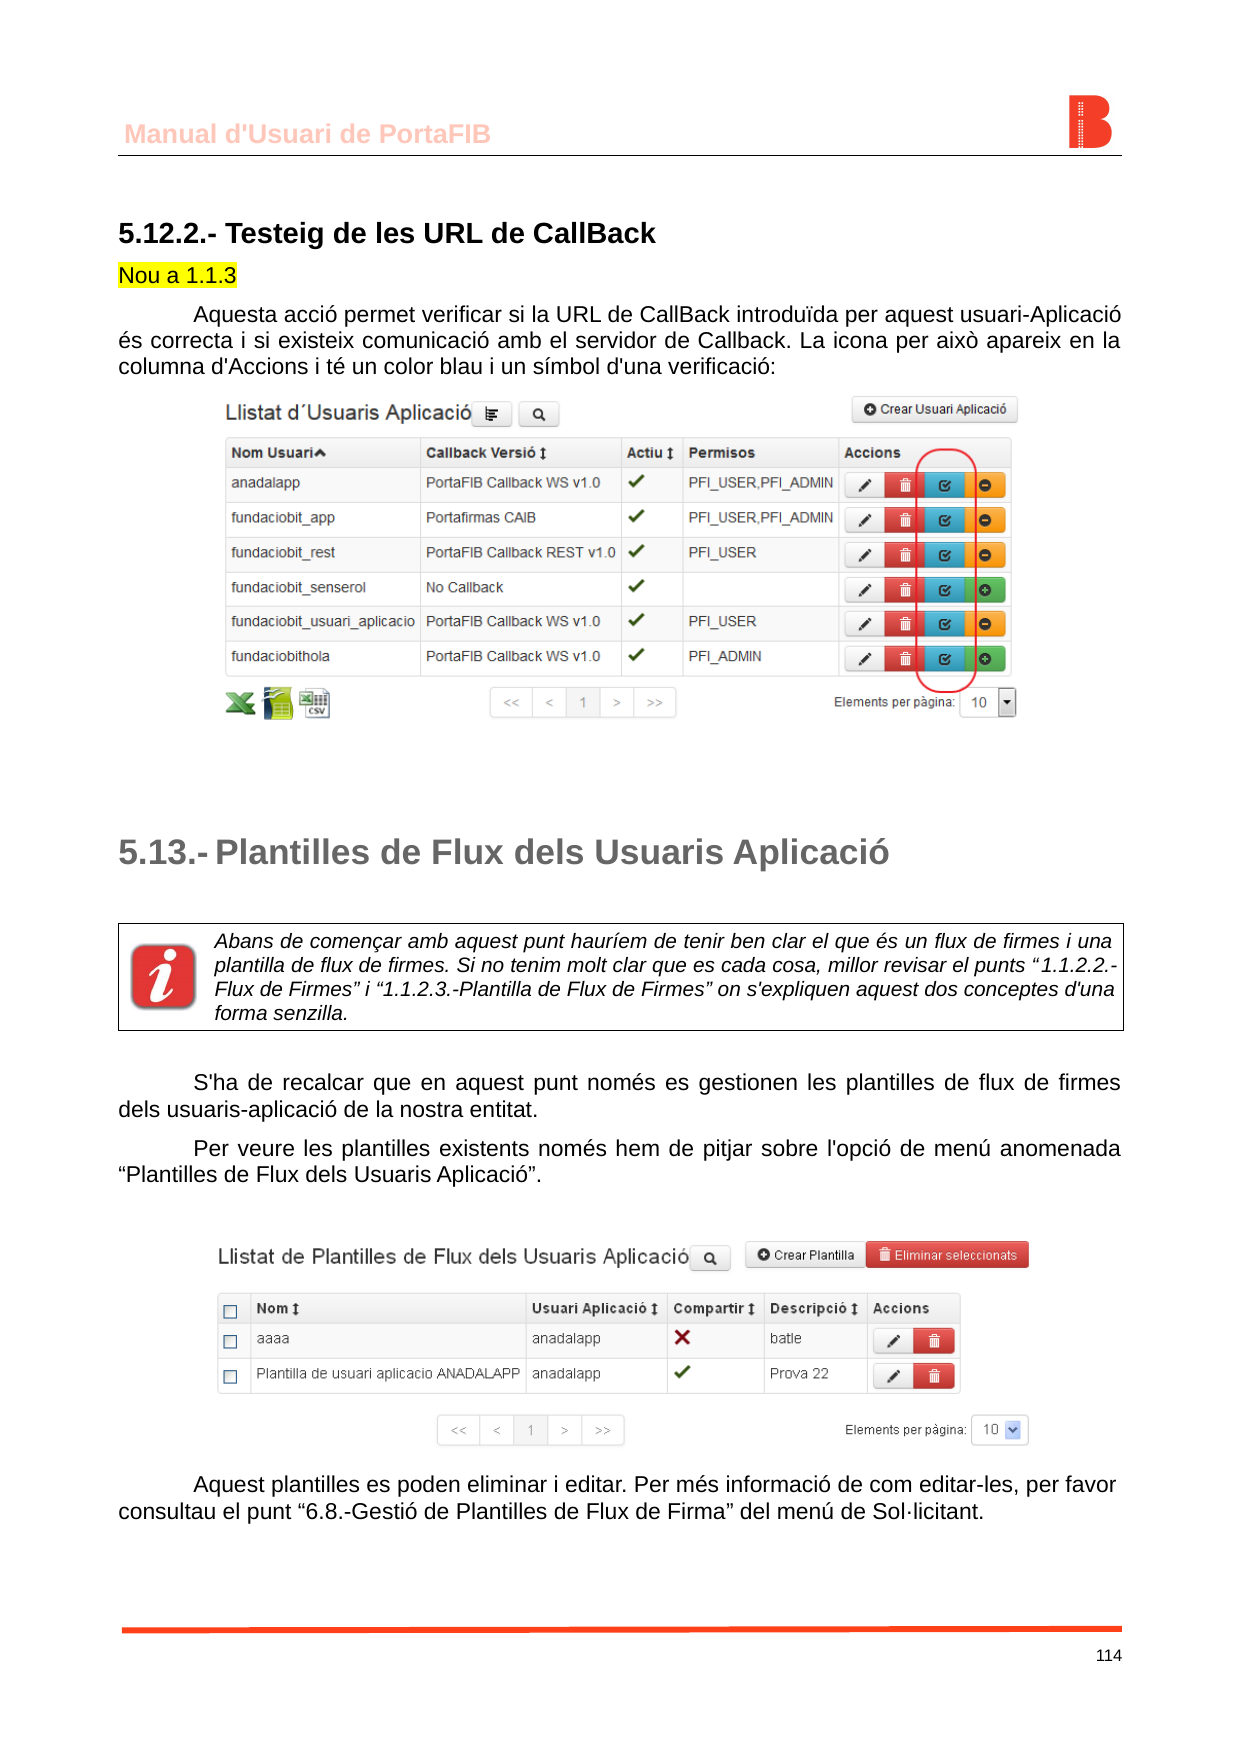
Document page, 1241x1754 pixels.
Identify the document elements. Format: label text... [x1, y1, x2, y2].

text Aquesta acció permet verificar si la URL de CallBack introduïda per aquest usuari-Aplicació és correcta i si existeix comunicació amb el servidor de Callback. La icona per això apareix en la columna d'Accions i té un color blau i un símbol d'una verificació: [118, 301, 1122, 380]
picture [216, 392, 1024, 729]
text S'ha de recalcar que en aquest punt només es gestionen les plantilles de flux de firmes dels usuaris-aplicació de la nostra entitat. [118, 1069, 1122, 1122]
picture [206, 1238, 1034, 1459]
table_header [119, 924, 209, 1030]
text Nou a 1.1.3 [118, 262, 1122, 288]
table_header Abans de començar amb aquest punt hauríem de tenir ben clar el que és un flux de firmes i una plantilla de flux de firmes. Si no tenim molt clar que es cada cosa, millor revisar el punts “1.1.2.2Flux de Firmes” i “1.1.2.3Plantilla de Flux de Firmes” on s'expliquen aquest dos conceptes d'una forma senzilla. [209, 924, 1123, 1030]
subtitle Testeig de les URL de CallBack [118, 216, 1122, 249]
text Aquest plantilles es poden eliminar i editar. Per més informació de com editar-les, per favor consultau el punt “6.8Gestió de Plantilles de Flux de Firma” del menú de Sol·licitant. [118, 1471, 1122, 1524]
picture [1063, 94, 1117, 150]
subtitle Plantilles de Flux dels Usuaris Aplicació [118, 831, 1122, 872]
picture [129, 943, 198, 1011]
text Per veure les plantilles existents només hem de pitjar sobre l'opció de menú anomenada “Plantilles de Flux dels Usuaris Aplicació”. [118, 1134, 1122, 1187]
